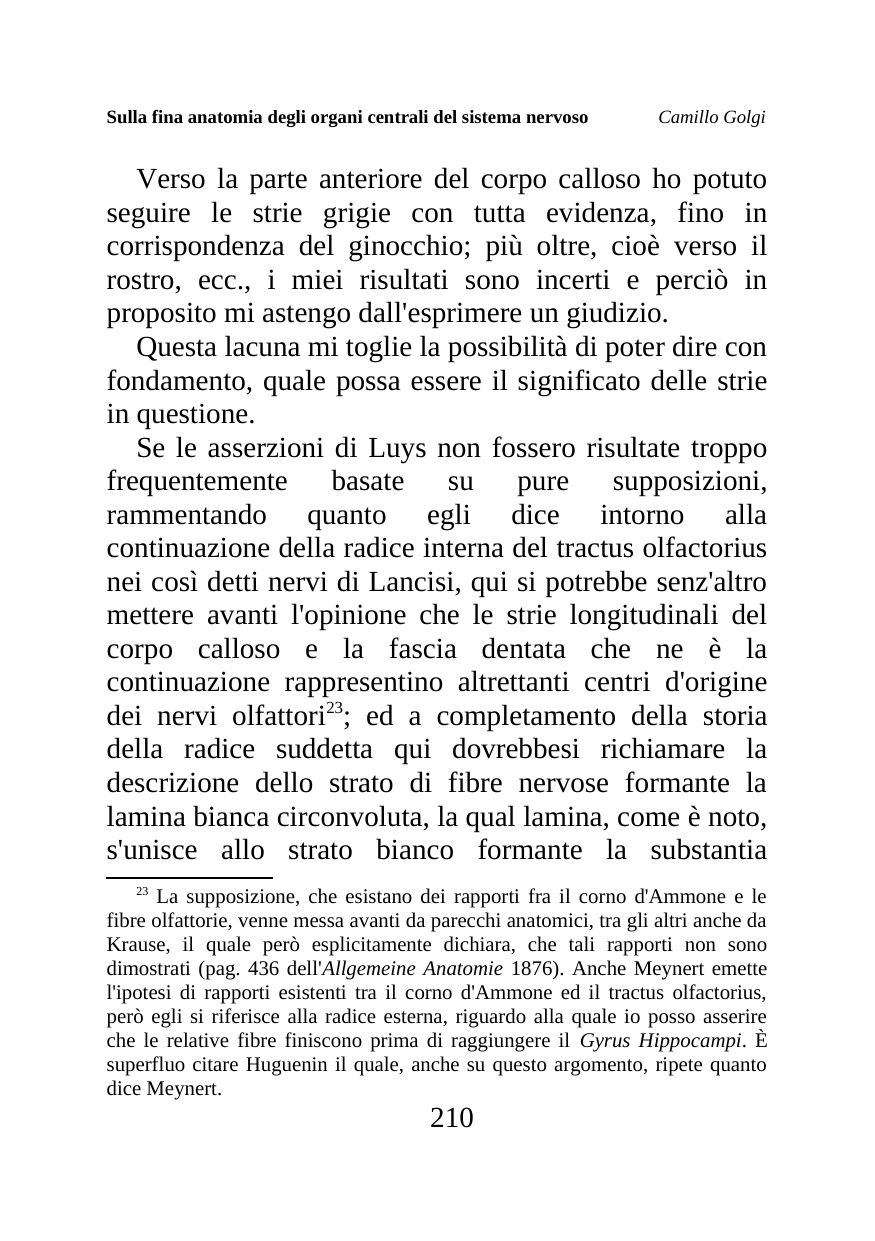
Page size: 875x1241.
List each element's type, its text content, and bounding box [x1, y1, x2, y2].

text Verso la parte anteriore del corpo calloso ho potuto seguire le strie grigie con tutta evidenza, fino in corrispondenza del ginocchio; più oltre, cioè verso il rostro, ecc., i miei risultati sono incerti e perciò in proposito mi astengo dall'esprimere un giudizio. [106, 161, 768, 329]
text La supposizione, che esistano dei rapporti fra il corno d'Ammone e le fibre olfattorie, venne messa avanti da parecchi anatomici, tra gli altri anche da Krause, il quale però esplicitamente dichiara, che tali rapporti non sono dimostrati (pag. 436 dell'Allgemeine Anatomie 1876). Anche Meynert emette l'ipotesi di rapporti esistenti tra il corno d'Ammone ed il tractus olfactorius, però egli si riferisce alla radice esterna, riguardo alla quale io posso asserire che le relative fibre finiscono prima di raggiungere il Gyrus Hippocampi. È superfluo citare Huguenin il quale, anche su questo argomento, ripete quanto dice Meynert. [106, 884, 768, 1100]
text Se le asserzioni di Luys non fossero risultate troppo frequentemente basate su pure supposizioni, rammentando quanto egli dice intorno alla continuazione della radice interna del tractus olfactorius nei così detti nervi di Lancisi, qui si potrebbe senz'altro mettere avanti l'opinione che le strie longitudinali del corpo calloso e la fascia dentata che ne è la continuazione rappresentino altrettanti centri d'origine dei nervi olfattori; ed a completamento della storia della radice suddetta qui dovrebbesi richiamare la descrizione dello strato di fibre nervose formante la lamina bianca circonvoluta, la qual lamina, come è noto, s'unisce allo strato bianco formante la substantia [106, 430, 768, 866]
text Questa lacuna mi toglie la possibilità di poter dire con fondamento, quale possa essere il significato delle strie in questione. [106, 329, 768, 430]
